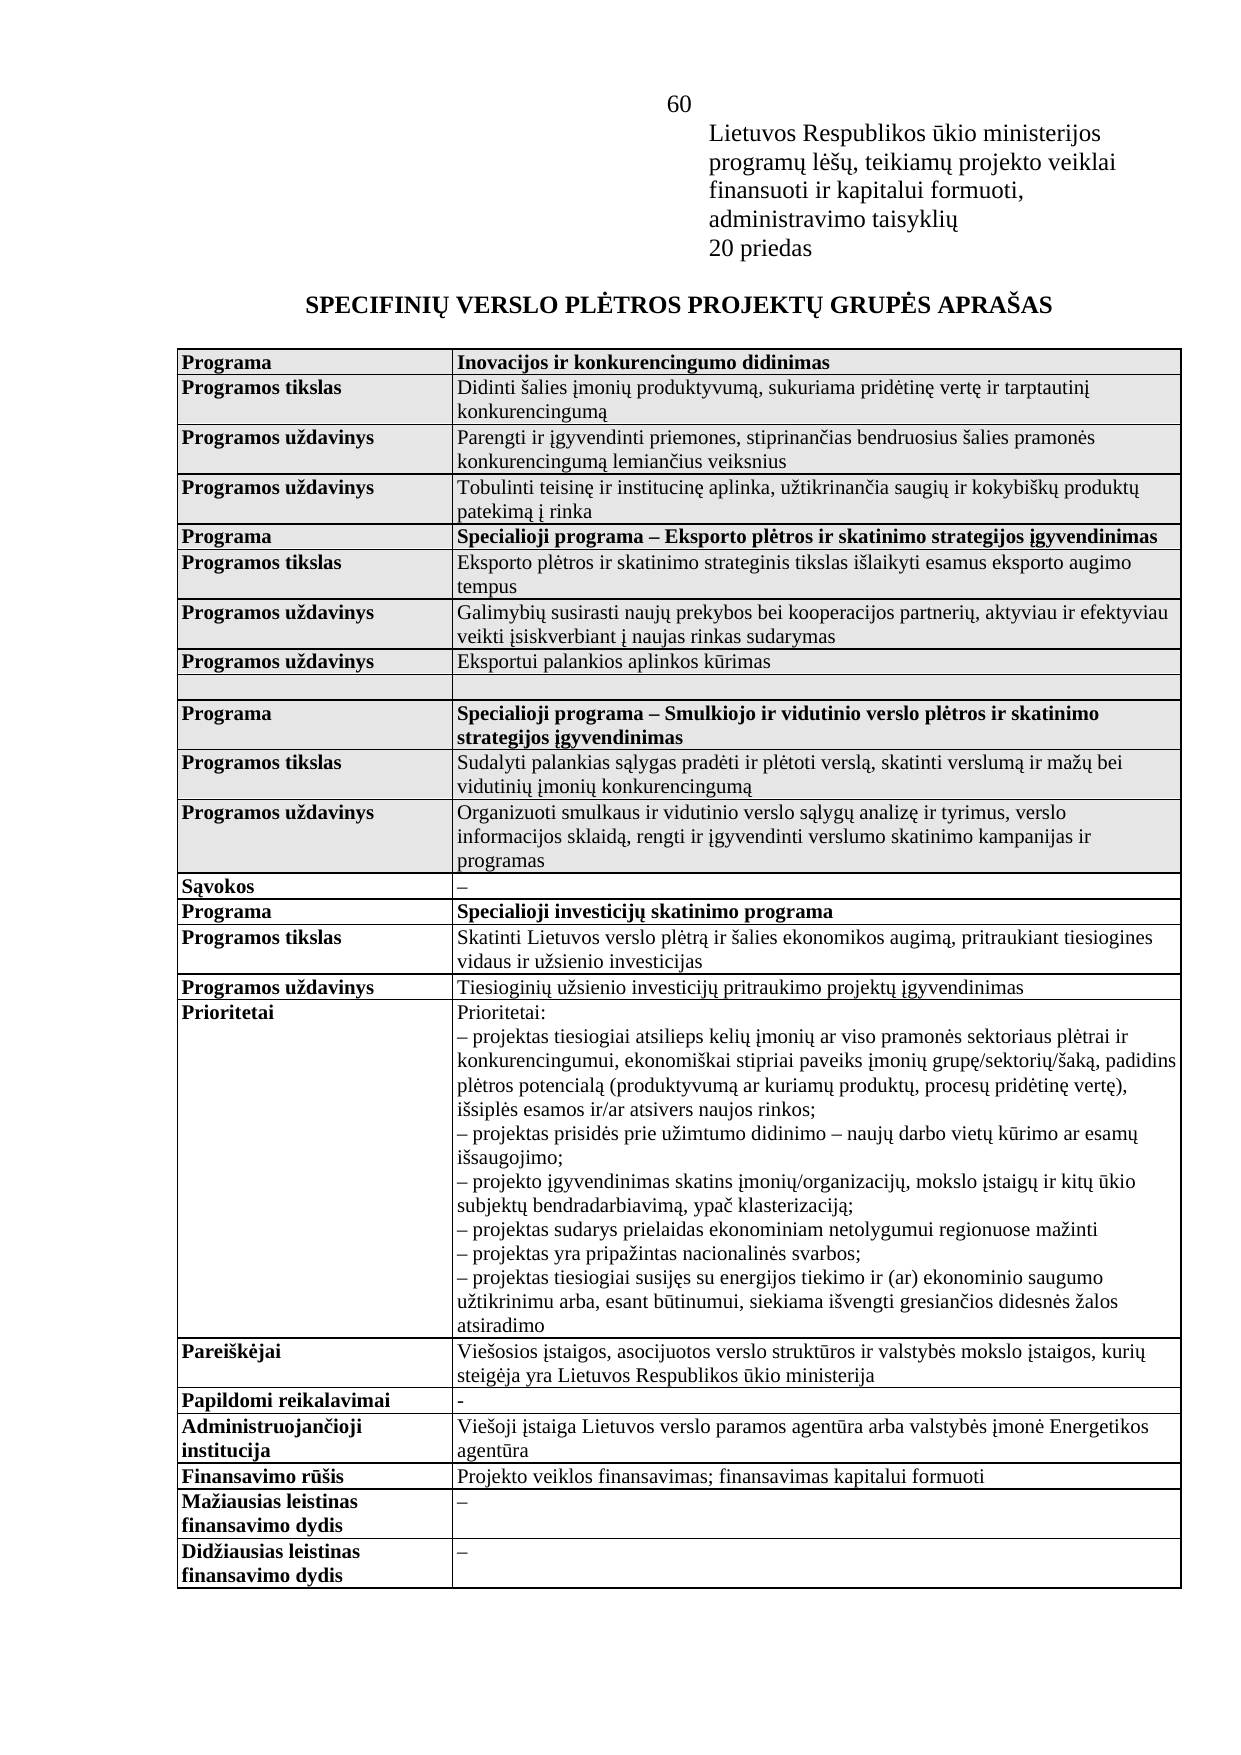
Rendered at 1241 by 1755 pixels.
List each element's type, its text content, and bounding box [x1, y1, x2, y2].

table_cell - [453, 1388, 1180, 1412]
table_cell Viešosios įstaigos, asocijuotos verslo struktūros ir valstybės mokslo įstaigos, kurių steigėja yra Lietuvos Respublikos ūkio ministerija [453, 1339, 1180, 1387]
table_cell Tobulinti teisinę ir institucinę aplinka, užtikrinančia saugių ir kokybiškų produktų patekimą į rinka [453, 475, 1180, 523]
table_cell Prioritetai: – projektas tiesiogiai atsilieps kelių įmonių ar viso pramonės sektoriaus plėtrai ir konkurencingumui, ekonomiškai stipriai paveiks įmonių grupę/sektorių/šaką, padidins plėtros potencialą (produktyvumą ar kuriamų produktų, procesų pridėtinę vertę), išsiplės esamos ir/ar atsivers naujos rinkos; – projektas prisidės prie užimtumo didinimo – naujų darbo vietų kūrimo ar esamų išsaugojimo; – projekto įgyvendinimas skatins įmonių/organizacijų, mokslo įstaigų ir kitų ūkio subjektų bendradarbiavimą, ypač klasterizaciją; – projektas sudarys prielaidas ekonominiam netolygumui regionuose mažinti – projektas yra pripažintas nacionalinės svarbos; – projektas tiesiogiai susijęs su energijos tiekimo ir (ar) ekonominio saugumo užtikrinimu arba, esant būtinumui, siekiama išvengti gresiančios didesnės žalos atsiradimo [453, 1000, 1180, 1337]
table_cell Programos uždavinys [178, 425, 452, 473]
table_cell Programos tikslas [178, 550, 452, 598]
table_cell Didinti šalies įmonių produktyvumą, sukuriama pridėtinę vertę ir tarptautinį konkurencingumą [453, 375, 1180, 423]
table_cell – [453, 874, 1180, 898]
table_cell Specialioji programa – Smulkiojo ir vidutinio verslo plėtros ir skatinimo strategijos įgyvendinimas [453, 701, 1180, 749]
table_cell Didžiausias leistinas finansavimo dydis [178, 1539, 452, 1587]
table_cell Administruojančioji institucija [178, 1414, 452, 1462]
text 20 priedas [177, 233, 1181, 262]
table_cell Mažiausias leistinas finansavimo dydis [178, 1490, 452, 1537]
text finansuoti ir kapitalui formuoti, [177, 176, 1181, 204]
table_cell Specialioji programa – Eksporto plėtros ir skatinimo strategijos įgyvendinimas [453, 525, 1180, 548]
table_cell Projekto veiklos finansavimas; finansavimas kapitalui formuoti [453, 1464, 1180, 1488]
table_cell Skatinti Lietuvos verslo plėtrą ir šalies ekonomikos augimą, pritraukiant tiesiogines vidaus ir užsienio investicijas [453, 925, 1180, 973]
table_cell – [453, 1539, 1180, 1587]
table_cell Eksporto plėtros ir skatinimo strateginis tikslas išlaikyti esamus eksporto augimo tempus [453, 550, 1180, 598]
text SPECIFINIŲ VERSLO PLĖTROS PROJEKTŲ GRUPĖS APRAŠAS [177, 291, 1181, 319]
table_cell Tiesioginių užsienio investicijų pritraukimo projektų įgyvendinimas [453, 975, 1180, 999]
table_cell Programos tikslas [178, 375, 452, 423]
text administravimo taisyklių [177, 204, 1181, 233]
table_cell Eksportui palankios aplinkos kūrimas [453, 650, 1180, 673]
table_cell Finansavimo rūšis [178, 1464, 452, 1488]
table_cell Programos uždavinys [178, 475, 452, 523]
table_cell Programos tikslas [178, 750, 452, 798]
table_header Programa [178, 350, 452, 374]
table_cell Programos uždavinys [178, 600, 452, 648]
table_cell – [453, 1490, 1180, 1537]
text Lietuvos Respublikos ūkio ministerijos [709, 118, 1181, 147]
table_cell Pareiškėjai [178, 1339, 452, 1387]
table_cell [453, 675, 1180, 699]
table_cell Prioritetai [178, 1000, 452, 1337]
table_cell Organizuoti smulkaus ir vidutinio verslo sąlygų analizę ir tyrimus, verslo informacijos sklaidą, rengti ir įgyvendinti verslumo skatinimo kampanijas ir programas [453, 800, 1180, 872]
table_header Inovacijos ir konkurencingumo didinimas [453, 350, 1180, 374]
table_cell Sąvokos [178, 874, 452, 898]
table_cell Specialioji investicijų skatinimo programa [453, 900, 1180, 923]
table_cell Programa [178, 900, 452, 923]
table_cell Programa [178, 701, 452, 749]
table_cell Programa [178, 525, 452, 548]
table_cell Programos uždavinys [178, 975, 452, 999]
table_cell Sudalyti palankias sąlygas pradėti ir plėtoti verslą, skatinti verslumą ir mažų bei vidutinių įmonių konkurencingumą [453, 750, 1180, 798]
table_cell Programos uždavinys [178, 800, 452, 872]
table_cell Galimybių susirasti naujų prekybos bei kooperacijos partnerių, aktyviau ir efektyviau veikti įsiskverbiant į naujas rinkas sudarymas [453, 600, 1180, 648]
table_cell Parengti ir įgyvendinti priemones, stiprinančias bendruosius šalies pramonės konkurencingumą lemiančius veiksnius [453, 425, 1180, 473]
table_cell Programos uždavinys [178, 650, 452, 673]
table_cell Programos tikslas [178, 925, 452, 973]
text programų lėšų, teikiamų projekto veiklai [177, 147, 1181, 176]
table_cell [178, 675, 452, 699]
table_cell Papildomi reikalavimai [178, 1388, 452, 1412]
table_cell Viešoji įstaiga Lietuvos verslo paramos agentūra arba valstybės įmonė Energetikos agentūra [453, 1414, 1180, 1462]
